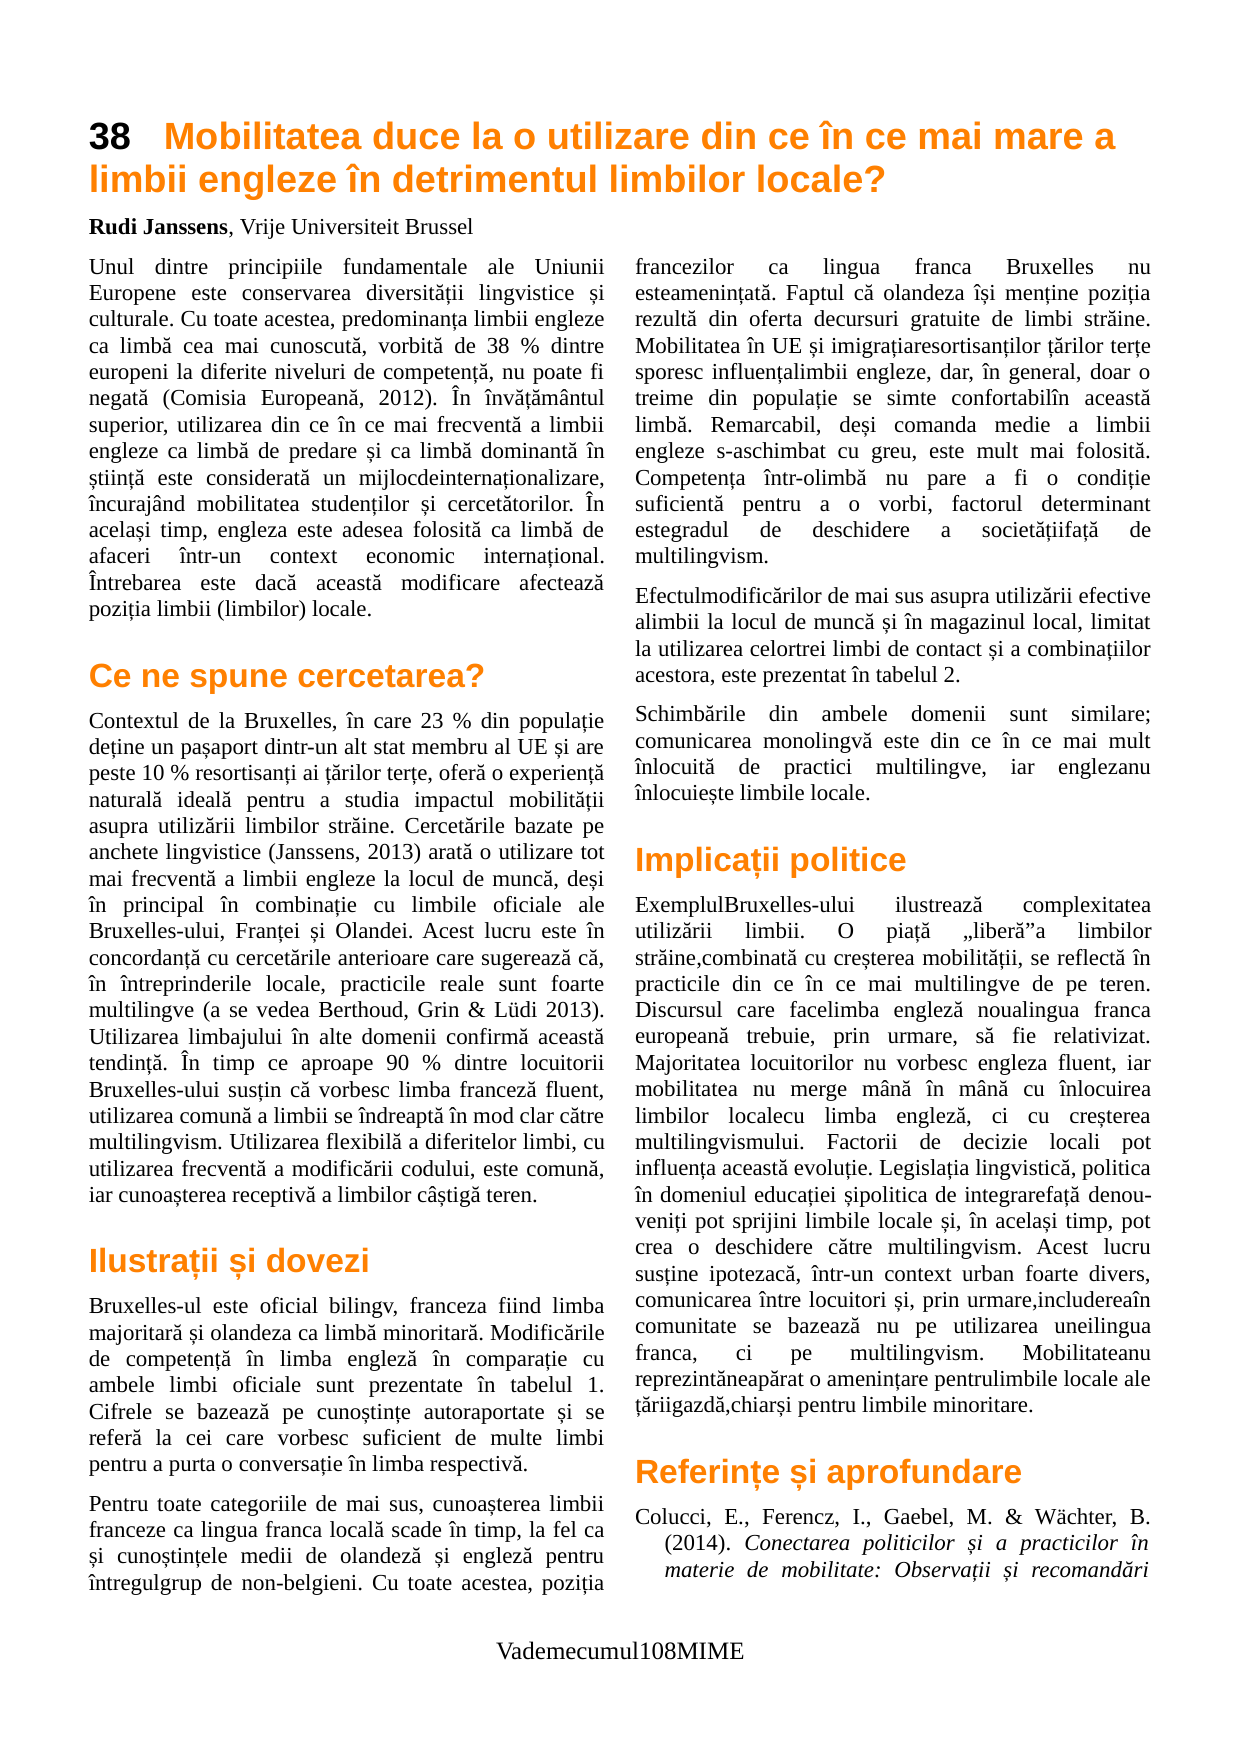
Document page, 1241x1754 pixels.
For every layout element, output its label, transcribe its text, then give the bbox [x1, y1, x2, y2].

text Pentru toate categoriile de mai sus, cunoașterea limbii franceze ca lingua franca locală scade în timp, la fel ca și cunoștințele medii de olandeză și engleză pentru întregulgrup de non-belgieni. Cu toate acestea, poziția [88, 1490, 605, 1595]
subtitle Implicații politice [635, 840, 1152, 878]
subtitle Referințe și aprofundare [635, 1452, 1152, 1490]
text Schimbările din ambele domenii sunt similare; comunicarea monolingvă este din ce în ce mai mult înlocuită de practici multilingve, iar englezanu înlocuiește limbile locale. [635, 700, 1152, 806]
text Contextul de la Bruxelles, în care 23 % din populație deține un pașaport dintr-un alt stat membru al UE și are peste 10 % resortisanți ai țărilor terțe, oferă o experiență naturală ideală pentru a studia impactul mobilității asupra utilizării limbilor străine. Cercetările bazate pe anchete lingvistice (Janssens, 2013) arată o utilizare tot mai frecventă a limbii engleze la locul de muncă, deși în principal în combinație cu limbile oficiale ale Bruxelles-ului, Franței și Olandei. Acest lucru este în concordanță cu cercetările anterioare care sugerează că, în întreprinderile locale, practicile reale sunt foarte multilingve (a se vedea Berthoud, Grin & Lüdi 2013). Utilizarea limbajului în alte domenii confirmă această tendință. În timp ce aproape 90 % dintre locuitorii Bruxelles-ului susțin că vorbesc limba franceză fluent, utilizarea comună a limbii se îndreaptă în mod clar către multilingvism. Utilizarea flexibilă a diferitelor limbi, cu utilizarea frecventă a modificării codului, este comună, iar cunoașterea receptivă a limbilor câștigă teren. [88, 707, 605, 1207]
text ExemplulBruxelles-ului ilustrează complexitatea utilizării limbii. O piață „liberă”a limbilor străine,combinată cu creșterea mobilității, se reflectă în practicile din ce în ce mai multilingve de pe teren. Discursul care facelimba engleză noualingua franca europeană trebuie, prin urmare, să fie relativizat. Majoritatea locuitorilor nu vorbesc engleza fluent, iar mobilitatea nu merge mână în mână cu înlocuirea limbilor localecu limba engleză, ci cu creșterea multilingvismului. Factorii de decizie locali pot influența această evoluție. Legislația lingvistică, politica în domeniul educației șipolitica de integrarefață denou-veniți pot sprijini limbile locale și, în același timp, pot crea o deschidere către multilingvism. Acest lucru susține ipotezacă, într-un context urban foarte divers, comunicarea între locuitori și, prin urmare,includereaîn comunitate se bazează nu pe utilizarea uneilingua franca, ci pe multilingvism. Mobilitateanu reprezintăneapărat o amenințare pentrulimbile locale ale țăriigazdă,chiarși pentru limbile minoritare. [635, 891, 1152, 1418]
subtitle Mobilitatea duce la o utilizare din ce în ce mai mare a limbii engleze în detrimentul limbilor locale? [88, 113, 1152, 201]
text Efectulmodificărilor de mai sus asupra utilizării efective alimbii la locul de muncă și în magazinul local, limitat la utilizarea celortrei limbi de contact și a combinațiilor acestora, este prezentat în tabelul 2. [635, 582, 1152, 687]
text Bruxelles-ul este oficial bilingv, franceza fiind limba majoritară și olandeza ca limbă minoritară. Modificările de competență în limba engleză în comparație cu ambele limbi oficiale sunt prezentate în tabelul 1. Cifrele se bazează pe cunoștințe autoraportate și se referă la cei care vorbesc suficient de multe limbi pentru a purta o conversație în limba respectivă. [88, 1292, 605, 1477]
subtitle Ilustrații și dovezi [88, 1241, 605, 1280]
subtitle Ce ne spune cercetarea? [88, 656, 605, 694]
text Unul dintre principiile fundamentale ale Uniunii Europene este conservarea diversității lingvistice și culturale. Cu toate acestea, predominanța limbii engleze ca limbă cea mai cunoscută, vorbită de 38 % dintre europeni la diferite niveluri de competență, nu poate fi negată (Comisia Europeană, 2012). În învățământul superior, utilizarea din ce în ce mai frecventă a limbii engleze ca limbă de predare și ca limbă dominantă în știință este considerată un mijlocdeinternaționalizare, încurajând mobilitatea studenților și cercetătorilor. În același timp, engleza este adesea folosită ca limbă de afaceri într-un context economic internațional. Întrebarea este dacă această modificare afectează poziția limbii (limbilor) locale. [88, 253, 605, 622]
text Rudi Janssens, Vrije Universiteit Brussel [88, 213, 1152, 240]
text Colucci, E., Ferencz, I., Gaebel, M. & Wächter, B. (2014). Conectarea politicilor și a practicilor în materie de mobilitate: Observații și recomandări [635, 1503, 1152, 1582]
text francezilor ca lingua franca Bruxelles nu esteamenințată. Faptul că olandeza își menține poziția rezultă din oferta decursuri gratuite de limbi străine. Mobilitatea în UE și imigrațiaresortisanților țărilor terțe sporesc influențalimbii engleze, dar, în general, doar o treime din populație se simte confortabilîn această limbă. Remarcabil, deși comanda medie a limbii engleze s-aschimbat cu greu, este mult mai folosită. Competența într-olimbă nu pare a fi o condiție suficientă pentru a o vorbi, factorul determinant estegradul de deschidere a societățiifață de multilingvism. [635, 253, 1152, 569]
